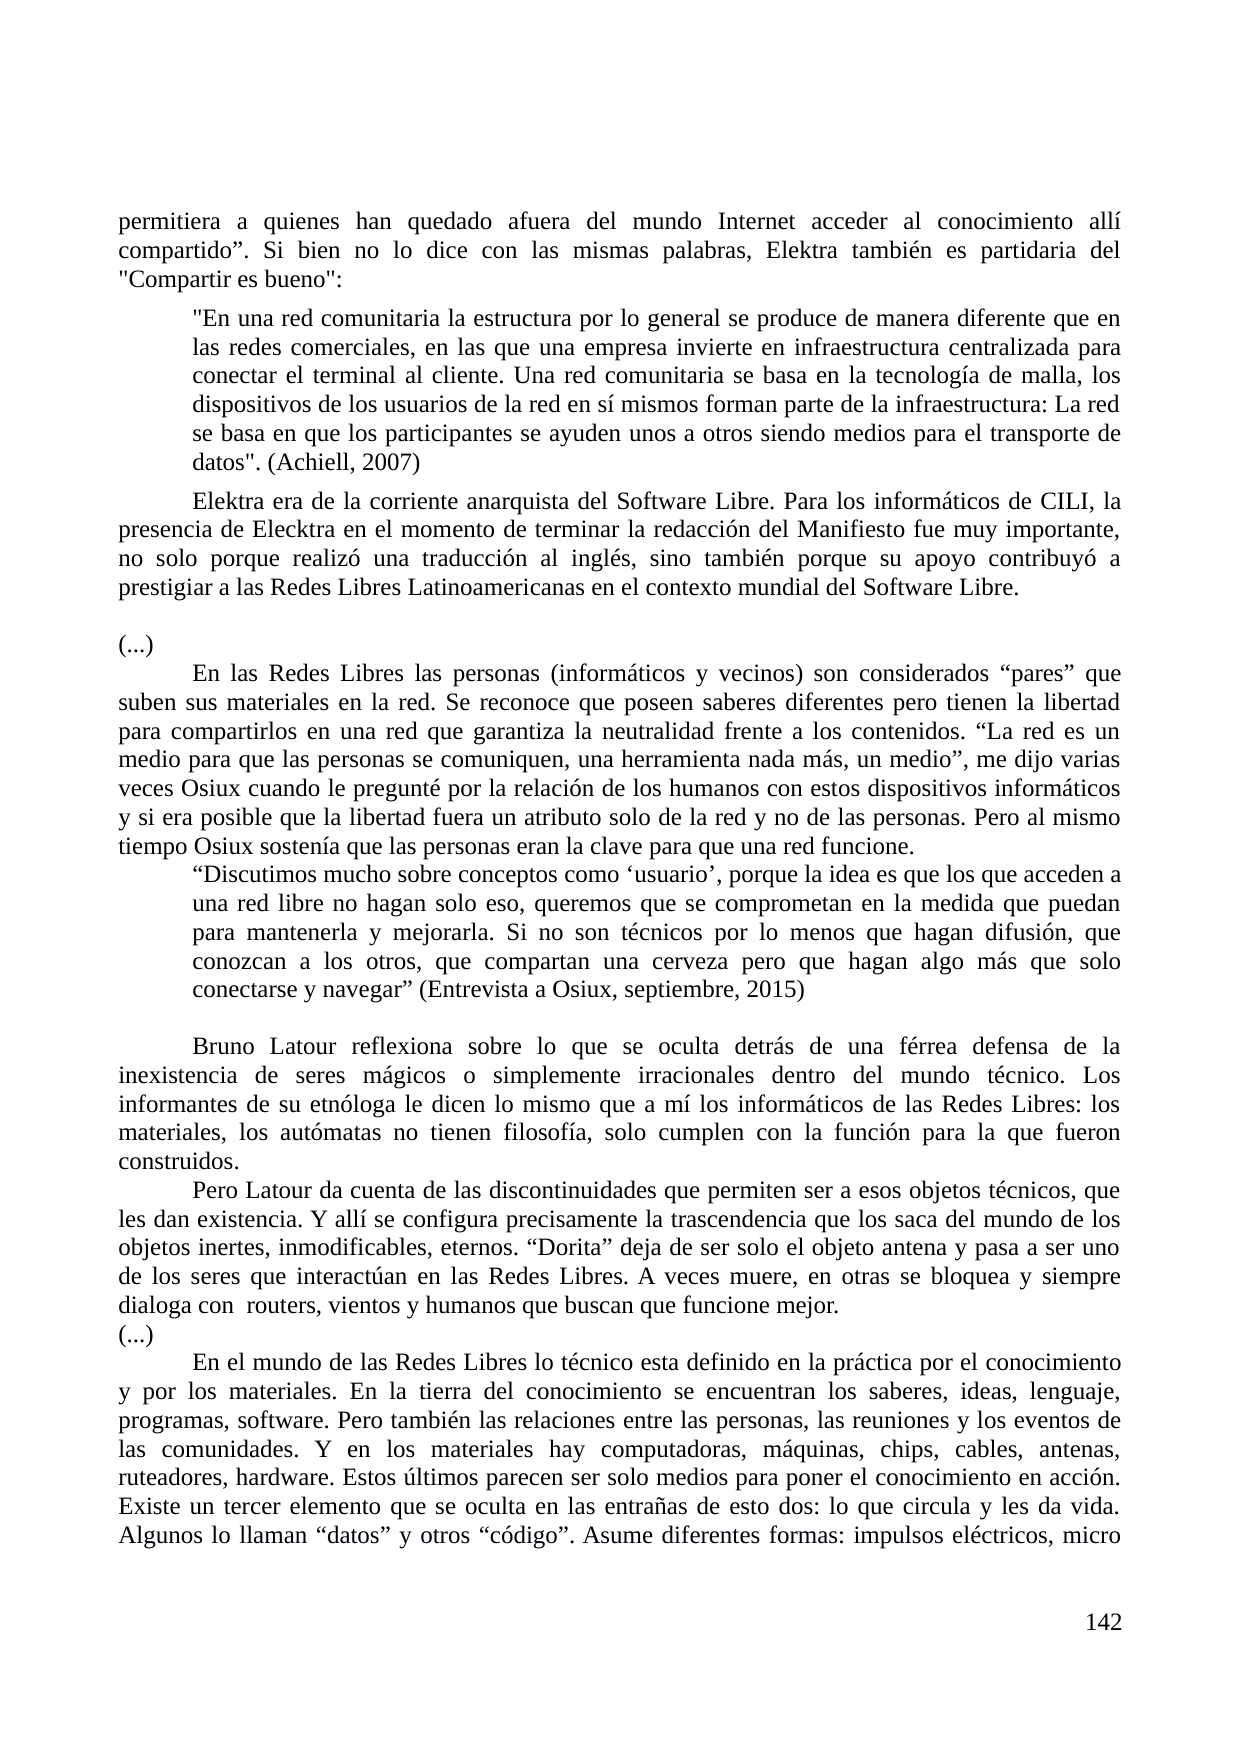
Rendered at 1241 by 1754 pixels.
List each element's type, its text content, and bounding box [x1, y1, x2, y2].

text permitiera a quienes han quedado afuera del mundo Internet acceder al conocimiento allí compartido”. Si bien no lo dice con las mismas palabras, Elektra también es partidaria del "Compartir es bueno": [118, 206, 1122, 292]
text Elektra era de la corriente anarquista del Software Libre. Para los informáticos de CILI, la presencia de Elecktra en el momento de terminar la redacción del Manifiesto fue muy importante, no solo porque realizó una traducción al inglés, sino también porque su apoyo contribuyó a prestigiar a las Redes Libres Latinoamericanas en el contexto mundial del Software Libre. [118, 486, 1122, 601]
text Pero Latour da cuenta de las discontinuidades que permiten ser a esos objetos técnicos, que les dan existencia. Y allí se configura precisamente la trascendencia que los saca del mundo de los objetos inertes, inmodificables, eternos. “Dorita” deja de ser solo el objeto antena y pasa a ser uno de los seres que interactúan en las Redes Libres. A veces muere, en otras se bloquea y siempre dialoga con routers, vientos y humanos que buscan que funcione mejor. [118, 1175, 1122, 1319]
text Bruno Latour reflexiona sobre lo que se oculta detrás de una férrea defensa de la inexistencia de seres mágicos o simplemente irracionales dentro del mundo técnico. Los informantes de su etnóloga le dicen lo mismo que a mí los informáticos de las Redes Libres: los materiales, los autómatas no tienen filosofía, solo cumplen con la función para la que fueron construidos. [118, 1031, 1122, 1175]
text (...) [118, 1319, 1122, 1347]
text “Discutimos mucho sobre conceptos como ‘usuario’, porque la idea es que los que acceden a una red libre no hagan solo eso, queremos que se comprometan en la medida que puedan para mantenerla y mejorarla. Si no son técnicos por lo menos que hagan difusión, que conozcan a los otros, que compartan una cerveza pero que hagan algo más que solo conectarse y navegar” (Entrevista a Osiux, septiembre, 2015) [192, 859, 1122, 1003]
text (...) [118, 629, 1122, 658]
text En el mundo de las Redes Libres lo técnico esta definido en la práctica por el conocimiento y por los materiales. En la tierra del conocimiento se encuentran los saberes, ideas, lenguaje, programas, software. Pero también las relaciones entre las personas, las reuniones y los eventos de las comunidades. Y en los materiales hay computadoras, máquinas, chips, cables, antenas, ruteadores, hardware. Estos últimos parecen ser solo medios para poner el conocimiento en acción. Existe un tercer elemento que se oculta en las entrañas de esto dos: lo que circula y les da vida. Algunos lo llaman “datos” y otros “código”. Asume diferentes formas: impulsos eléctricos, micro [118, 1347, 1122, 1549]
text "En una red comunitaria la estructura por lo general se produce de manera diferente que en las redes comerciales, en las que una empresa invierte en infraestructura centralizada para conectar el terminal al cliente. Una red comunitaria se basa en la tecnología de malla, los dispositivos de los usuarios de la red en sí mismos forman parte de la infraestructura: La red se basa en que los participantes se ayuden unos a otros siendo medios para el transporte de datos". (Achiell, 2007) [192, 303, 1122, 475]
text En las Redes Libres las personas (informáticos y vecinos) son considerados “pares” que suben sus materiales en la red. Se reconoce que poseen saberes diferentes pero tienen la libertad para compartirlos en una red que garantiza la neutralidad frente a los contenidos. “La red es un medio para que las personas se comuniquen, una herramienta nada más, un medio”, me dijo varias veces Osiux cuando le pregunté por la relación de los humanos con estos dispositivos informáticos y si era posible que la libertad fuera un atributo solo de la red y no de las personas. Pero al mismo tiempo Osiux sostenía que las personas eran la clave para que una red funcione. [118, 658, 1122, 859]
